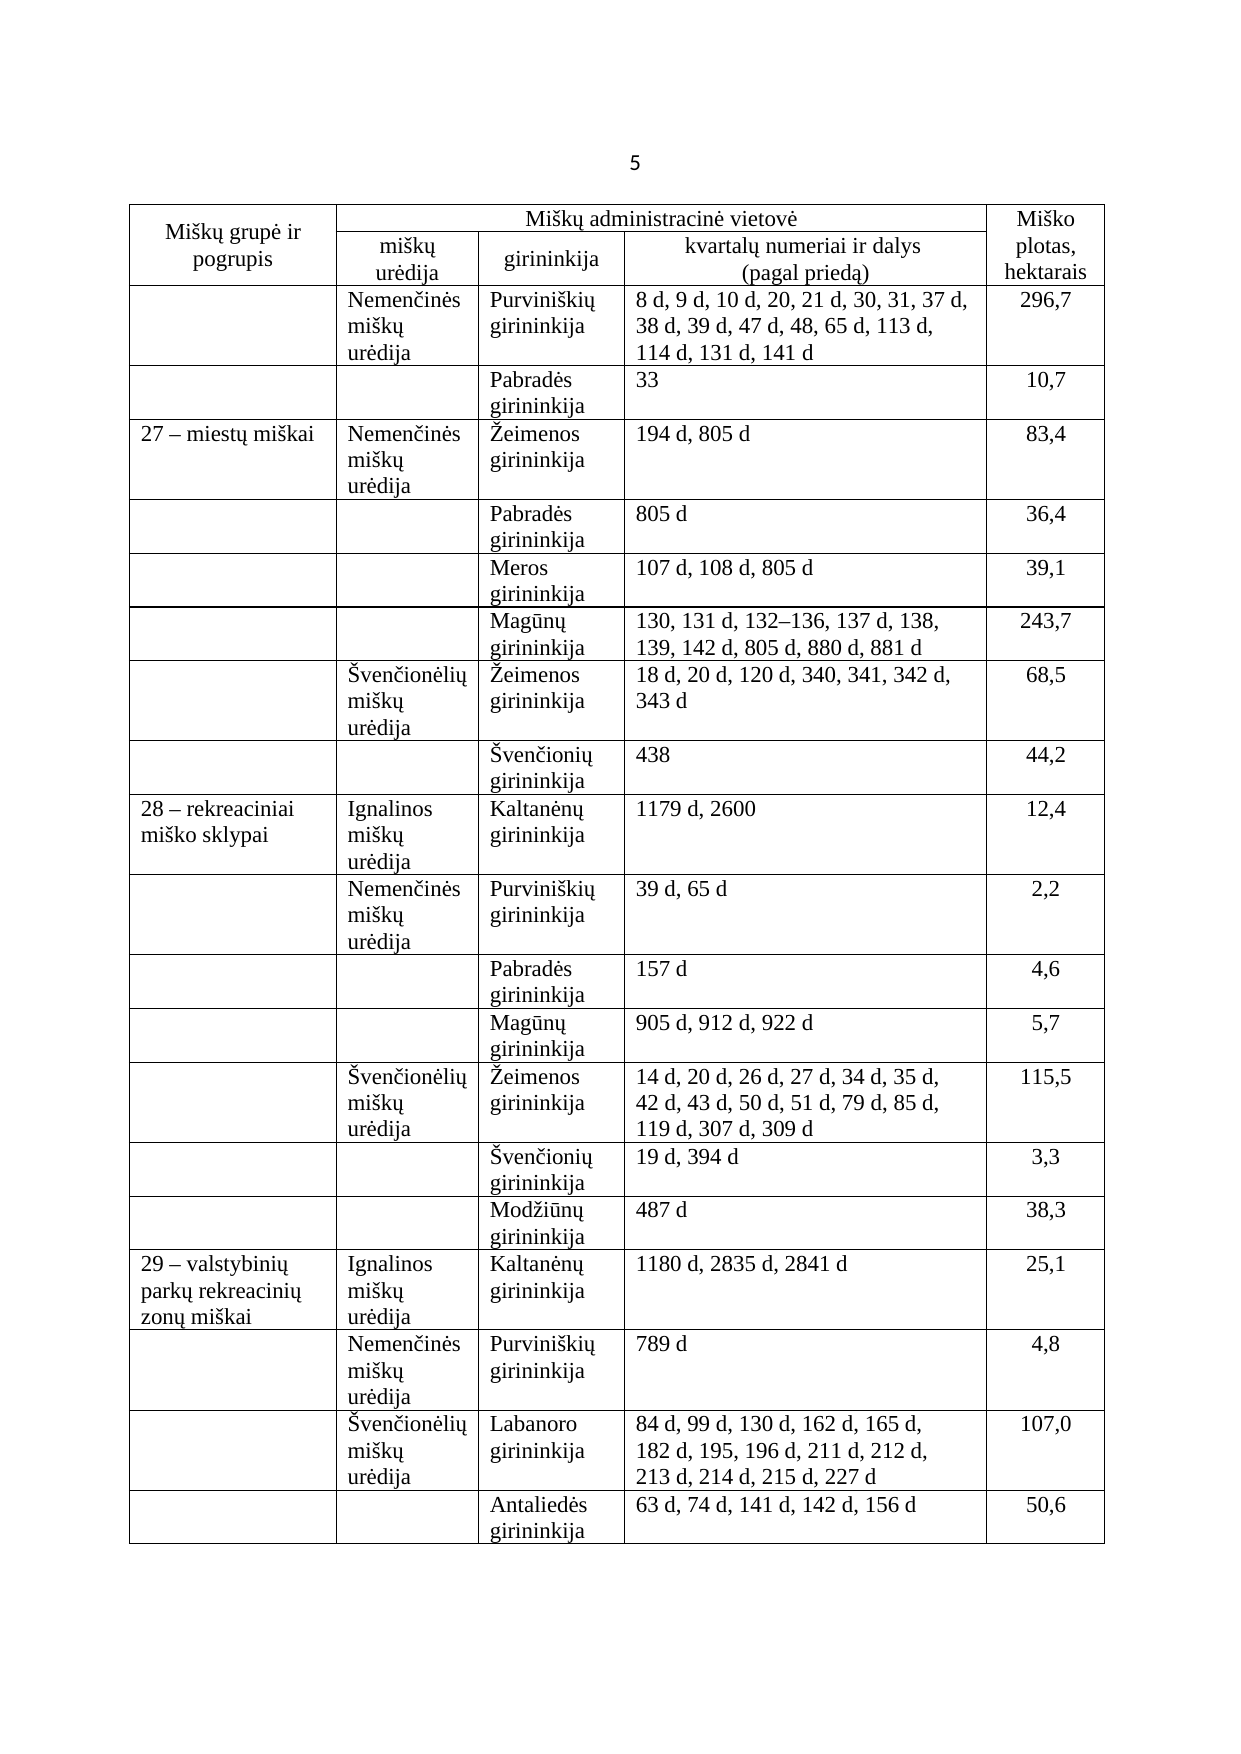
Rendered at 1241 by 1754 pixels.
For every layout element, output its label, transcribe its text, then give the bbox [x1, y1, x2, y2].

table_cell [337, 366, 478, 419]
table_cell Magūnų girininkija [479, 608, 624, 660]
table_cell Kaltanėnų girininkija [479, 795, 624, 874]
table_cell [337, 608, 478, 660]
table_cell 438 [625, 741, 986, 794]
table_cell [130, 1143, 336, 1196]
table_cell miškų urėdija [337, 232, 478, 285]
table_cell 5,7 [987, 1009, 1104, 1062]
table_cell 36,4 [987, 500, 1104, 553]
table_cell [337, 741, 478, 794]
table_cell 39,1 [987, 554, 1104, 606]
table_cell Modžiūnų girininkija [479, 1197, 624, 1249]
table_cell [130, 286, 336, 365]
table_header Miškų administracinė vietovė [337, 205, 986, 231]
table_cell Purviniškių girininkija [479, 1330, 624, 1409]
table_cell Nemenčinės miškų urėdija [337, 420, 478, 499]
table_cell Žeimenos girininkija [479, 1063, 624, 1142]
table_cell 1180 d, 2835 d, 2841 d [625, 1250, 986, 1329]
table_cell [130, 554, 336, 606]
table_cell 84 d, 99 d, 130 d, 162 d, 165 d, 182 d, 195, 196 d, 211 d, 212 d, 213 d, 214 d, 215 d, 227 d [625, 1411, 986, 1489]
table_cell [337, 955, 478, 1008]
table_cell 905 d, 912 d, 922 d [625, 1009, 986, 1062]
table_cell 487 d [625, 1197, 986, 1249]
table_cell Pabradės girininkija [479, 366, 624, 419]
table_header Miško plotas, hektarais [987, 205, 1104, 285]
table_cell 194 d, 805 d [625, 420, 986, 499]
table_cell Kaltanėnų girininkija [479, 1250, 624, 1329]
table_cell 4,6 [987, 955, 1104, 1008]
table_cell 27 – miestų miškai [130, 420, 336, 499]
table_cell 107,0 [987, 1411, 1104, 1489]
table_cell 83,4 [987, 420, 1104, 499]
table_cell [337, 1491, 478, 1543]
table_cell Nemenčinės miškų urėdija [337, 1330, 478, 1409]
table_cell 63 d, 74 d, 141 d, 142 d, 156 d [625, 1491, 986, 1543]
table_cell [130, 608, 336, 660]
table_cell [130, 955, 336, 1008]
table_cell Nemenčinės miškų urėdija [337, 286, 478, 365]
table_cell [130, 1330, 336, 1409]
table_cell 243,7 [987, 608, 1104, 660]
table_cell [130, 1063, 336, 1142]
table_cell Purviniškių girininkija [479, 875, 624, 954]
table_cell [337, 500, 478, 553]
table_cell [337, 1009, 478, 1062]
table_cell 19 d, 394 d [625, 1143, 986, 1196]
table_cell 4,8 [987, 1330, 1104, 1409]
table_cell [337, 1197, 478, 1249]
table_cell [130, 875, 336, 954]
table_cell 10,7 [987, 366, 1104, 419]
table_cell [130, 661, 336, 740]
table_cell 8 d, 9 d, 10 d, 20, 21 d, 30, 31, 37 d, 38 d, 39 d, 47 d, 48, 65 d, 113 d, 114 d, 131 d, 141 d [625, 286, 986, 365]
table_cell [130, 366, 336, 419]
table_cell girininkija [479, 232, 624, 285]
table_cell Pabradės girininkija [479, 955, 624, 1008]
table_cell 18 d, 20 d, 120 d, 340, 341, 342 d, 343 d [625, 661, 986, 740]
table_cell 789 d [625, 1330, 986, 1409]
table_cell [130, 1009, 336, 1062]
table_cell 115,5 [987, 1063, 1104, 1142]
table_cell 39 d, 65 d [625, 875, 986, 954]
table_cell [337, 554, 478, 606]
table_cell 68,5 [987, 661, 1104, 740]
table_cell Švenčionėlių miškų urėdija [337, 661, 478, 740]
table_cell Švenčionėlių miškų urėdija [337, 1063, 478, 1142]
table_cell Antaliedės girininkija [479, 1491, 624, 1543]
table_cell 44,2 [987, 741, 1104, 794]
table_cell 29 – valstybinių parkų rekreacinių zonų miškai [130, 1250, 336, 1329]
table_cell Ignalinos miškų urėdija [337, 1250, 478, 1329]
table_cell [130, 500, 336, 553]
table_cell 28 – rekreaciniai miško sklypai [130, 795, 336, 874]
table_cell Švenčionių girininkija [479, 1143, 624, 1196]
table_cell 12,4 [987, 795, 1104, 874]
table_cell Meros girininkija [479, 554, 624, 606]
table_cell Magūnų girininkija [479, 1009, 624, 1062]
table_cell 3,3 [987, 1143, 1104, 1196]
table_cell kvartalų numeriai ir dalys (pagal priedą) [625, 232, 986, 285]
table_cell [130, 741, 336, 794]
table_cell Purviniškių girininkija [479, 286, 624, 365]
table_cell Švenčionių girininkija [479, 741, 624, 794]
table_cell 130, 131 d, 132–136, 137 d, 138, 139, 142 d, 805 d, 880 d, 881 d [625, 608, 986, 660]
table_cell Nemenčinės miškų urėdija [337, 875, 478, 954]
table_cell 14 d, 20 d, 26 d, 27 d, 34 d, 35 d, 42 d, 43 d, 50 d, 51 d, 79 d, 85 d, 119 d, 307 d, 309 d [625, 1063, 986, 1142]
table_cell Žeimenos girininkija [479, 661, 624, 740]
table_header Miškų grupė ir pogrupis [130, 205, 336, 285]
table_cell [130, 1197, 336, 1249]
table_cell [130, 1491, 336, 1543]
table_cell 157 d [625, 955, 986, 1008]
table_cell 25,1 [987, 1250, 1104, 1329]
table_cell [130, 1411, 336, 1489]
table_cell 805 d [625, 500, 986, 553]
table_cell Ignalinos miškų urėdija [337, 795, 478, 874]
table_cell [337, 1143, 478, 1196]
table_cell 33 [625, 366, 986, 419]
table_cell Žeimenos girininkija [479, 420, 624, 499]
table_cell 38,3 [987, 1197, 1104, 1249]
table_cell Švenčionėlių miškų urėdija [337, 1411, 478, 1489]
table_cell 50,6 [987, 1491, 1104, 1543]
table_cell 2,2 [987, 875, 1104, 954]
table_cell 1179 d, 2600 [625, 795, 986, 874]
table_cell Pabradės girininkija [479, 500, 624, 553]
table_cell Labanoro girininkija [479, 1411, 624, 1489]
table_cell 296,7 [987, 286, 1104, 365]
table_cell 107 d, 108 d, 805 d [625, 554, 986, 606]
